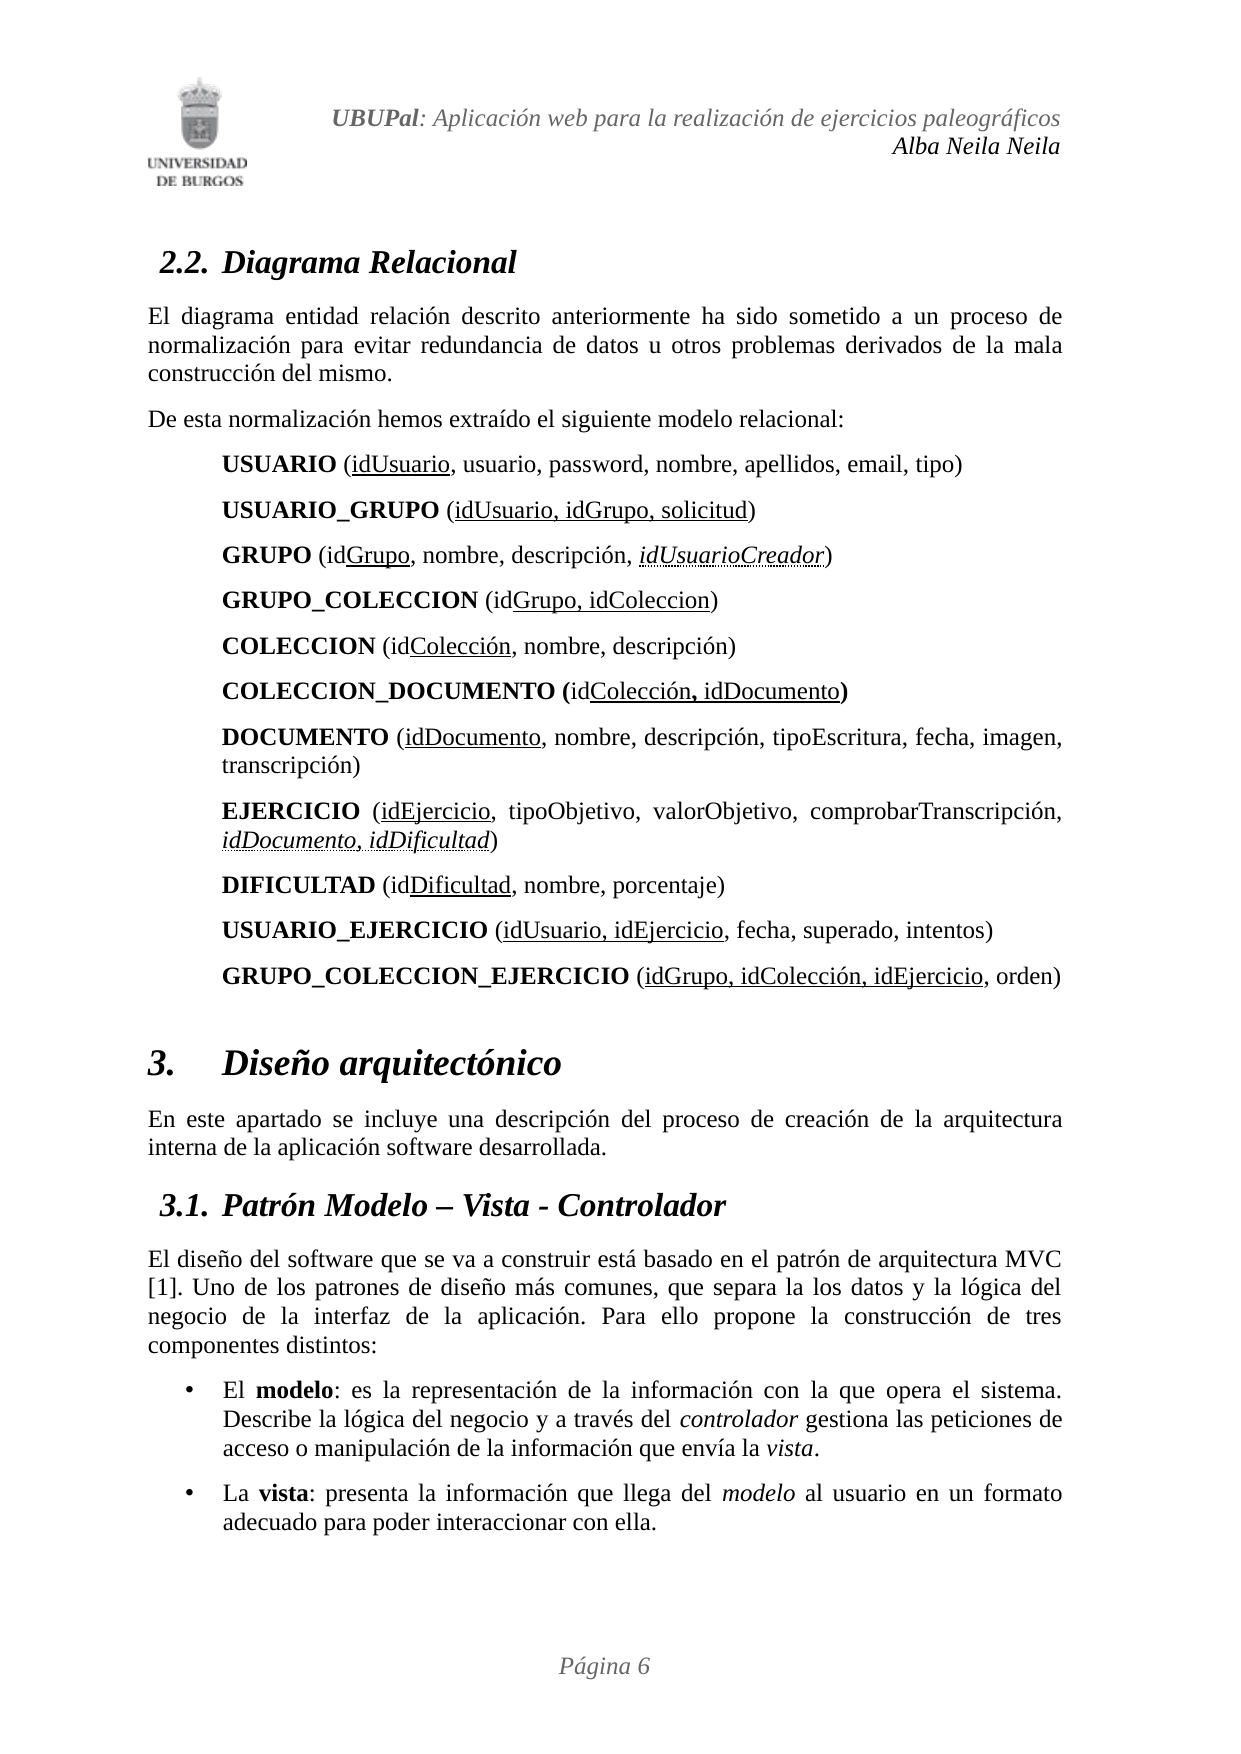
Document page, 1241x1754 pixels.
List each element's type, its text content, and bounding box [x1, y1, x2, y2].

text GRUPO_COLECCION (idGrupo, idColeccion) [222, 586, 1063, 614]
subtitle Diagrama Relacional [159, 242, 1063, 280]
text De esta normalización hemos extraído el siguiente modelo relacional: [148, 404, 1063, 433]
text GRUPO_COLECCION_EJERCICIO (idGrupo, idColección, idEjercicio, orden) [222, 961, 1063, 990]
text COLECCION (idColección, nombre, descripción) [222, 631, 1063, 660]
text USUARIO_EJERCICIO (idUsuario, idEjercicio, fecha, superado, intentos) [222, 916, 1063, 944]
text GRUPO (idGrupo, nombre, descripción, idUsuarioCreador) [222, 540, 1063, 569]
text USUARIO_GRUPO (idUsuario, idGrupo, solicitud) [222, 495, 1063, 523]
text El diagrama entidad relación descrito anteriormente ha sido sometido a un proceso de normalización para evitar redundancia de datos u otros problemas derivados de la mala construcción del mismo. [148, 301, 1063, 387]
subtitle Patrón Modelo – Vista - Controlador [159, 1185, 1063, 1223]
text El diseño del software que se va a construir está basado en el patrón de arquitectura MVC [1]. Uno de los patrones de diseño más comunes, que separa la los datos y la lógica del negocio de la interfaz de la aplicación. Para ello propone la construcción de tres componentes distintos: [148, 1244, 1063, 1359]
picture [147, 77, 247, 186]
subtitle Diseño arquitectónico [148, 1040, 1063, 1083]
text DIFICULTAD (idDificultad, nombre, porcentaje) [222, 870, 1063, 899]
list La vista: presenta la información que llega del modelo al usuario en un formato adecuado para poder interaccionar con ella. [185, 1478, 1063, 1536]
text En este apartado se incluye una descripción del proceso de creación de la arquitectura interna de la aplicación software desarrollada. [148, 1104, 1063, 1161]
text USUARIO (idUsuario, usuario, password, nombre, apellidos, email, tipo) [222, 449, 1063, 478]
text EJERCICIO (idEjercicio, tipoObjetivo, valorObjetivo, comprobarTranscripción, idDocumento, idDificultad) [222, 796, 1063, 853]
list El modelo: es la representación de la información con la que opera el sistema. Describe la lógica del negocio y a través del controlador gestiona las peticiones de acceso o manipulación de la información que envía la vista. [185, 1375, 1063, 1462]
text DOCUMENTO (idDocumento, nombre, descripción, tipoEscritura, fecha, imagen, transcripción) [222, 722, 1063, 779]
text COLECCION_DOCUMENTO (idColección, idDocumento) [222, 676, 1063, 705]
